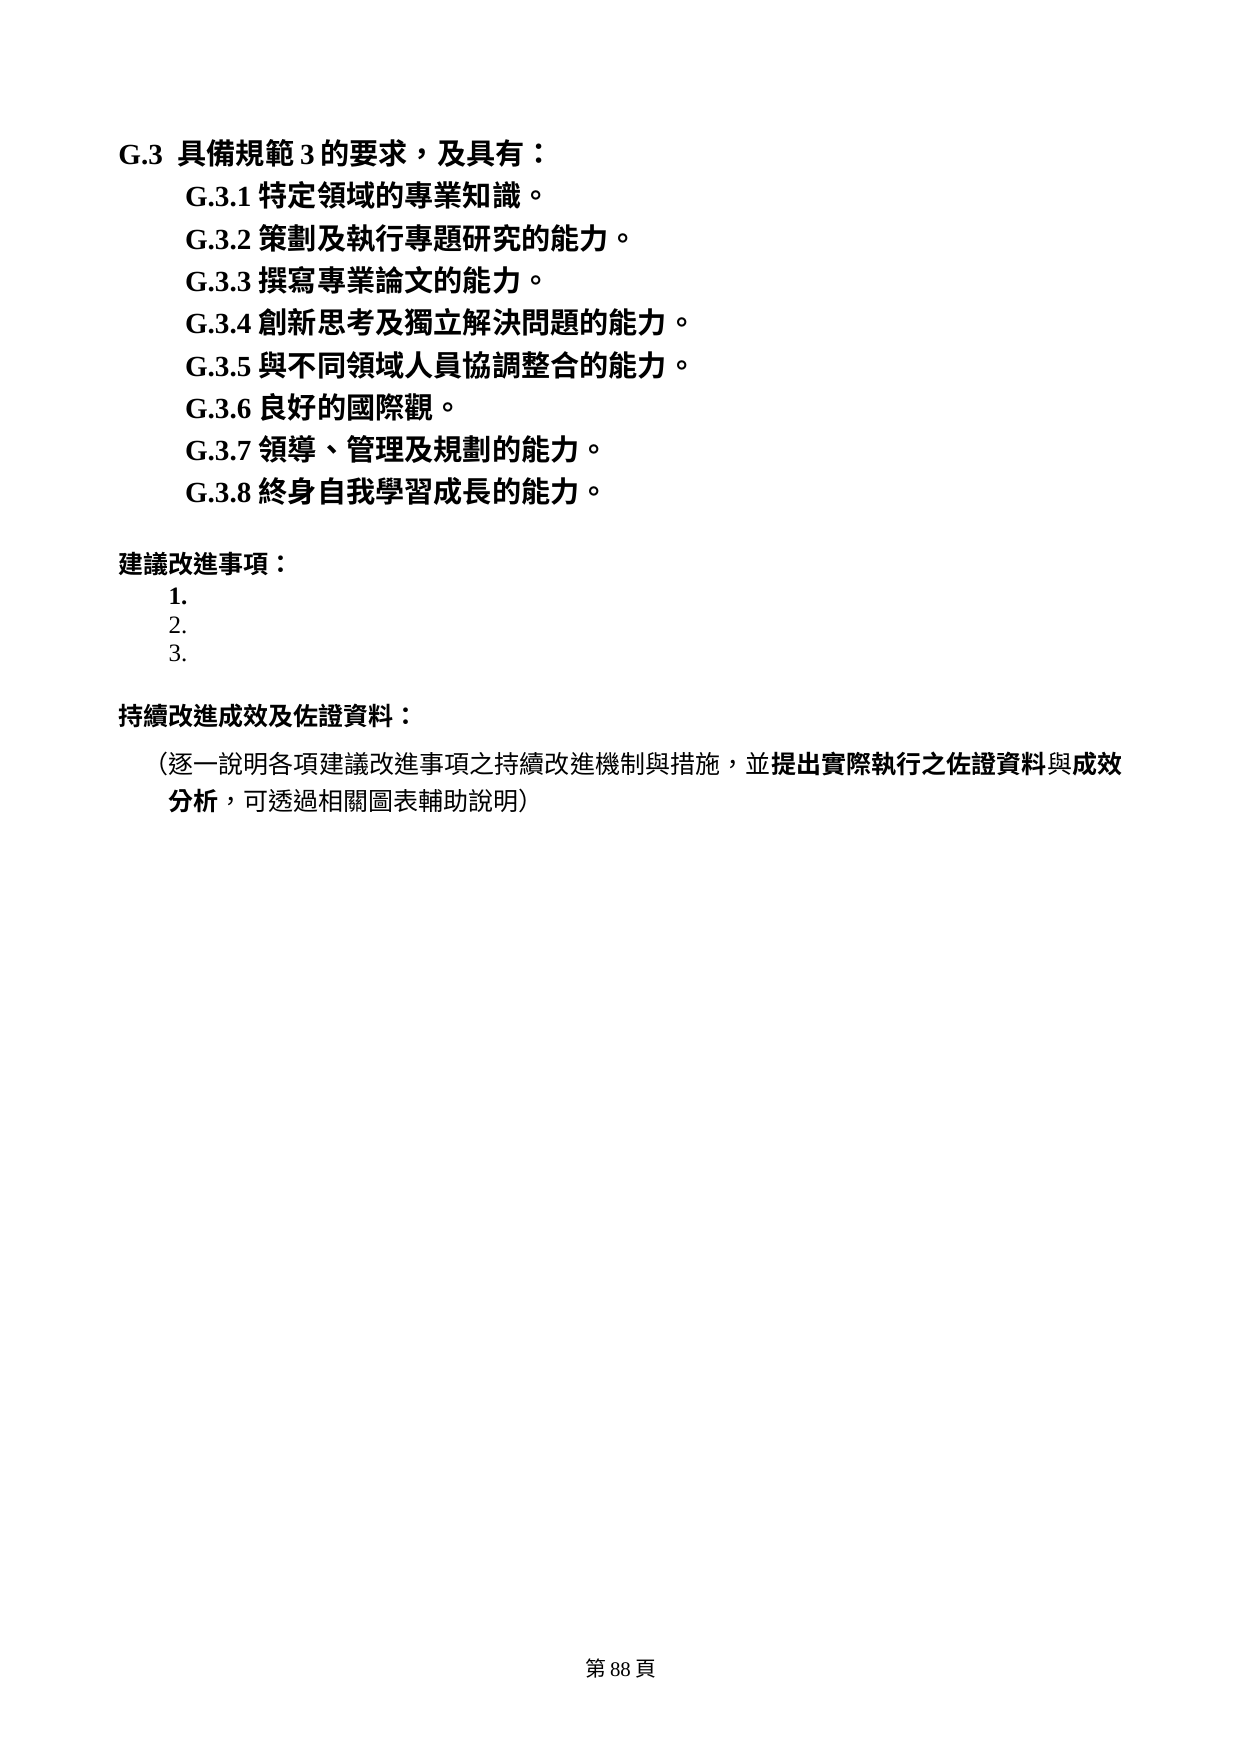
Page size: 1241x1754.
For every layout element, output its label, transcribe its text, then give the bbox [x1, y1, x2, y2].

text G.3.1 特定領域的專業知識。 [156, 173, 1122, 215]
text G.3.2 策劃及執行專題研究的能力。 [156, 215, 1122, 257]
text G.3.4 創新思考及獨立解決問題的能力。 [156, 300, 1122, 342]
text G.3.8 終身自我學習成長的能力。 [156, 469, 1122, 511]
text 建議改進事項： [118, 545, 1122, 581]
text G.3.6 良好的國際觀。 [156, 384, 1122, 427]
text G.3 具備規範3的要求，及具有： [118, 131, 1122, 173]
text （逐一說明各項建議改進事項之持續改進機制與措施，並提出實際執行之佐證資料與成效分析，可透過相關圖表輔助說明） [143, 745, 1122, 817]
text G.3.3 撰寫專業論文的能力。 [156, 257, 1122, 300]
text G.3.7 領導、管理及規劃的能力。 [156, 427, 1122, 469]
text G.3.5 與不同領域人員協調整合的能力。 [156, 342, 1122, 384]
text 持續改進成效及佐證資料： [118, 696, 1122, 732]
